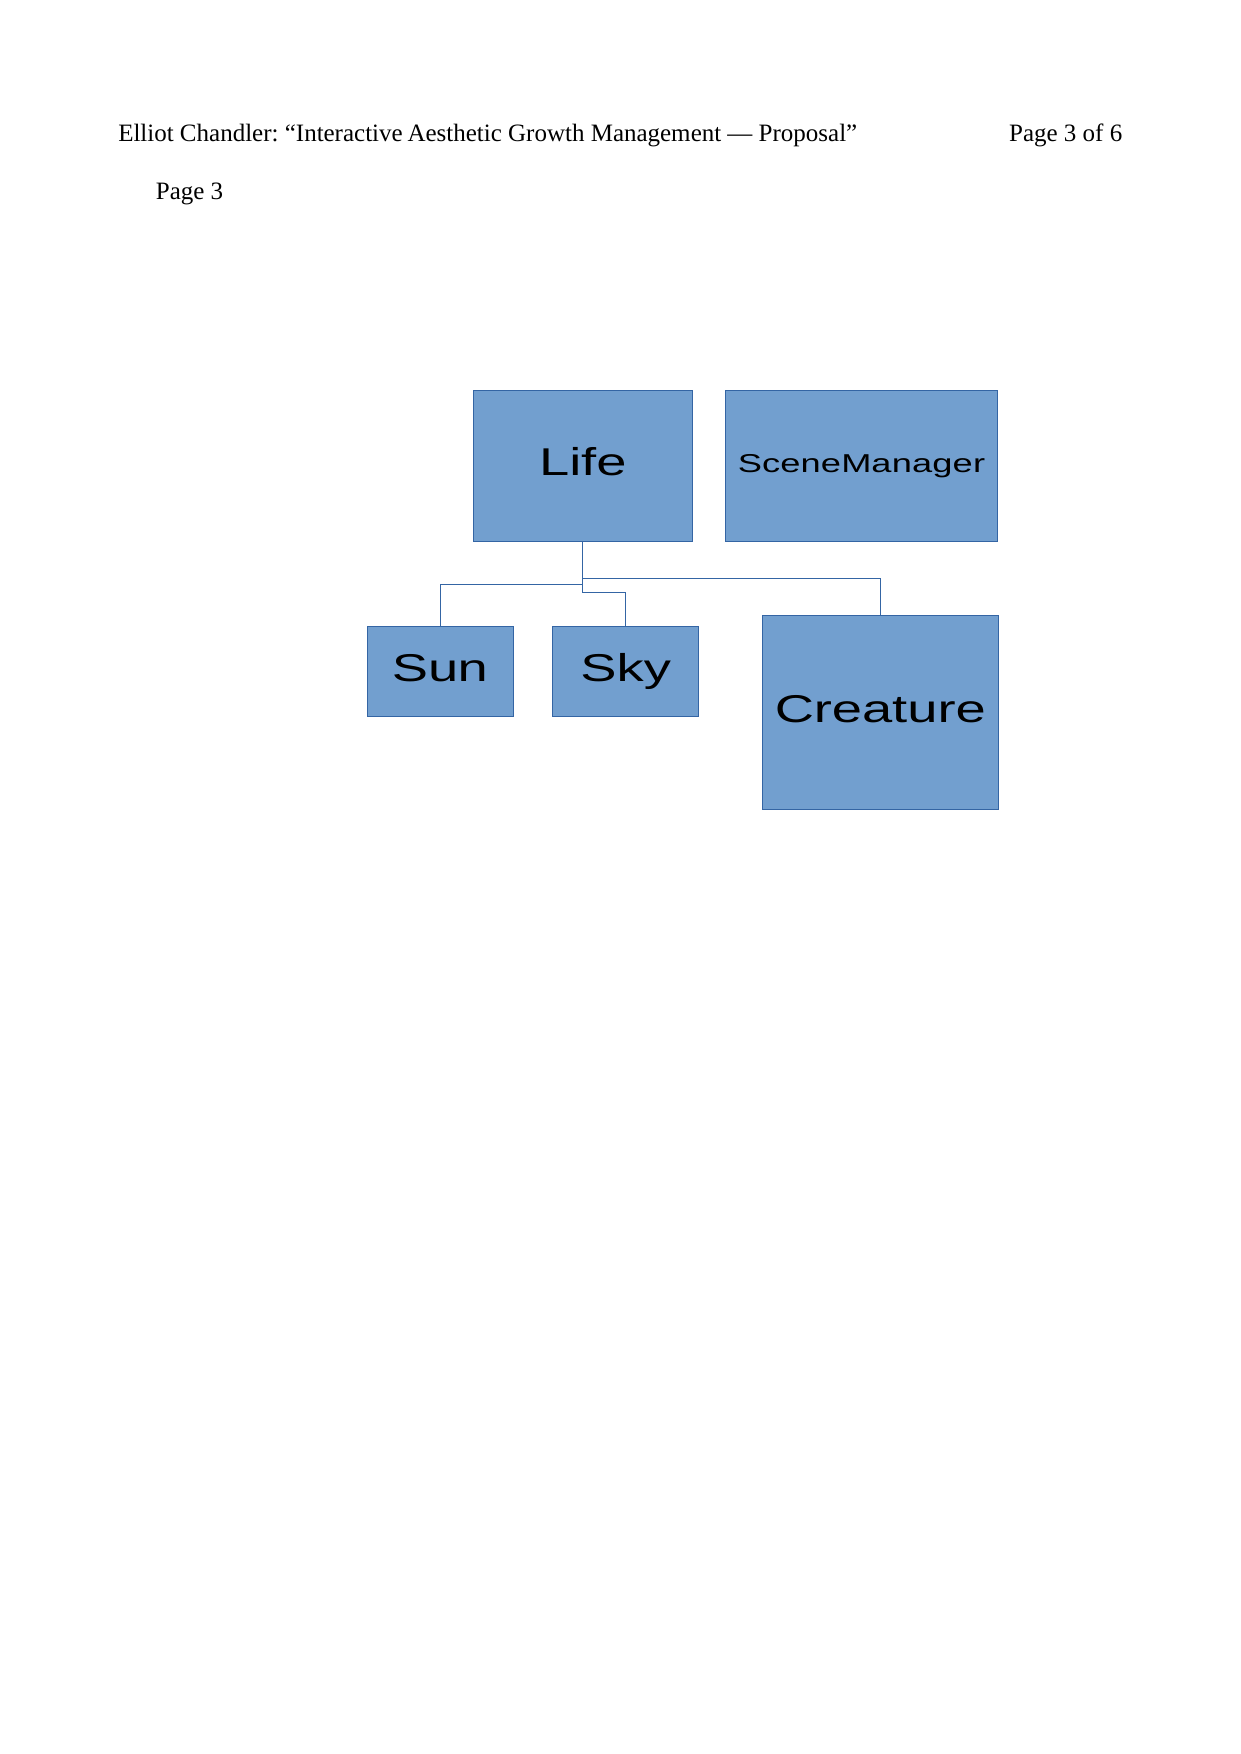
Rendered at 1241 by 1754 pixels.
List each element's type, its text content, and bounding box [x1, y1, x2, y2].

text Page 3 [118, 176, 1122, 205]
